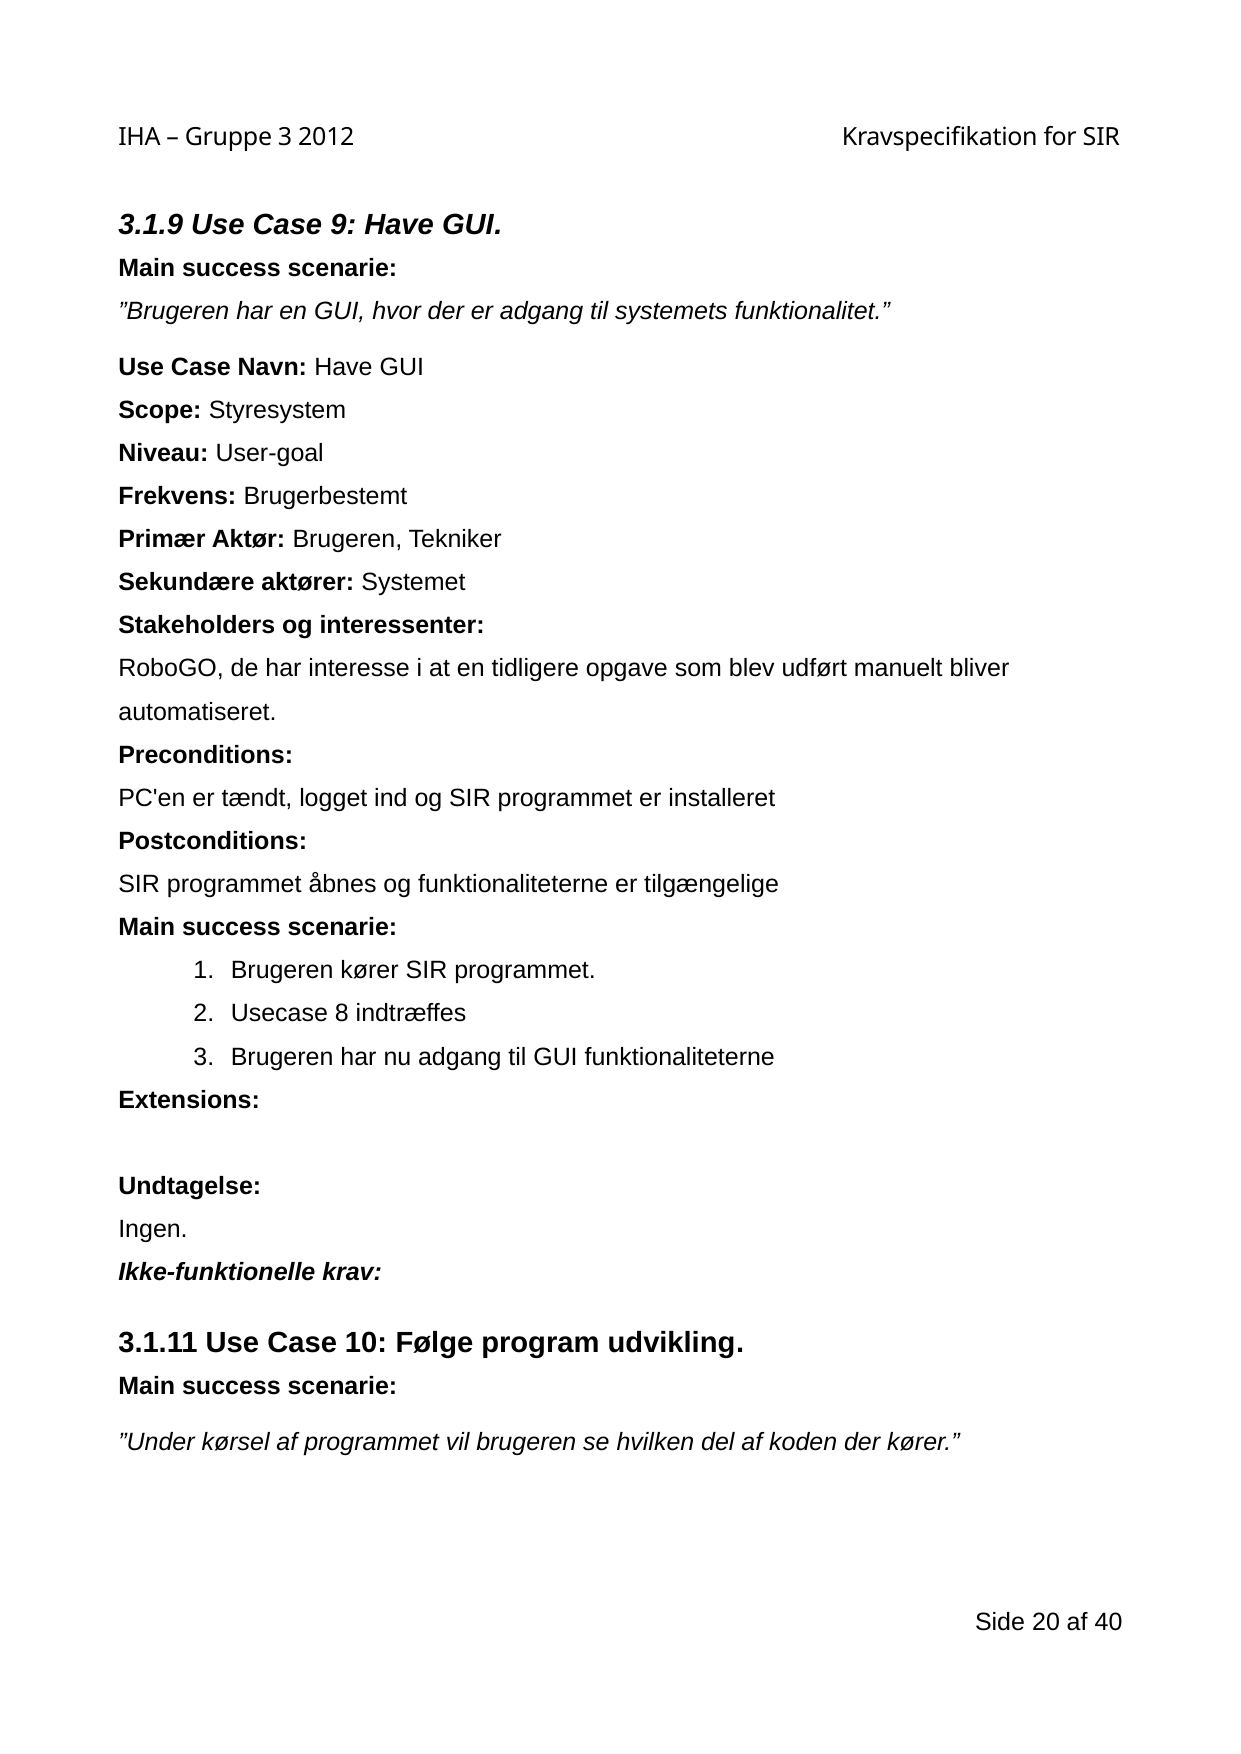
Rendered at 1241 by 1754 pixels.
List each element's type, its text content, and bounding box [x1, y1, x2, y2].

text Main success scenarie: [118, 253, 1122, 281]
list Brugeren har nu adgang til GUI funktionaliteterne [193, 1041, 1122, 1070]
text Use Case Navn: Have GUI [118, 351, 1122, 380]
text Main success scenarie: [118, 1371, 1122, 1400]
text Postconditions: [118, 826, 1122, 854]
text Preconditions: [118, 739, 1122, 768]
text ”Brugeren har en GUI, hvor der er adgang til systemets funktionalitet.” [118, 296, 1122, 324]
text Frekvens: Brugerbestemt [118, 481, 1122, 509]
text Sekundære aktører: Systemet [118, 567, 1122, 596]
text Extensions: [118, 1084, 1122, 1113]
text RoboGO, de har interesse i at en tidligere opgave som blev udført manuelt bliver automatiseret. [118, 653, 1122, 725]
text Scope: Styresystem [118, 394, 1122, 423]
subtitle 3.1.9 Use Case 9: Have GUI. [118, 207, 1122, 240]
subtitle 3.1.11 Use Case 10: Følge program udvikling. [118, 1325, 1122, 1359]
text Undtagelse: [118, 1171, 1122, 1199]
text PC'en er tændt, logget ind og SIR programmet er installeret [118, 783, 1122, 811]
list Brugeren kører SIR programmet. [193, 955, 1122, 984]
text Stakeholders og interessenter: [118, 610, 1122, 639]
text Niveau: User-goal [118, 438, 1122, 466]
text Ikke-funktionelle krav: [118, 1257, 1122, 1286]
text SIR programmet åbnes og funktionaliteterne er tilgængelige [118, 869, 1122, 898]
text Ingen. [118, 1214, 1122, 1243]
list Usecase 8 indtræffes [193, 998, 1122, 1027]
text Primær Aktør: Brugeren, Tekniker [118, 524, 1122, 553]
text ”Under kørsel af programmet vil brugeren se hvilken del af koden der kører.” [118, 1427, 1122, 1456]
text Main success scenarie: [118, 912, 1122, 941]
